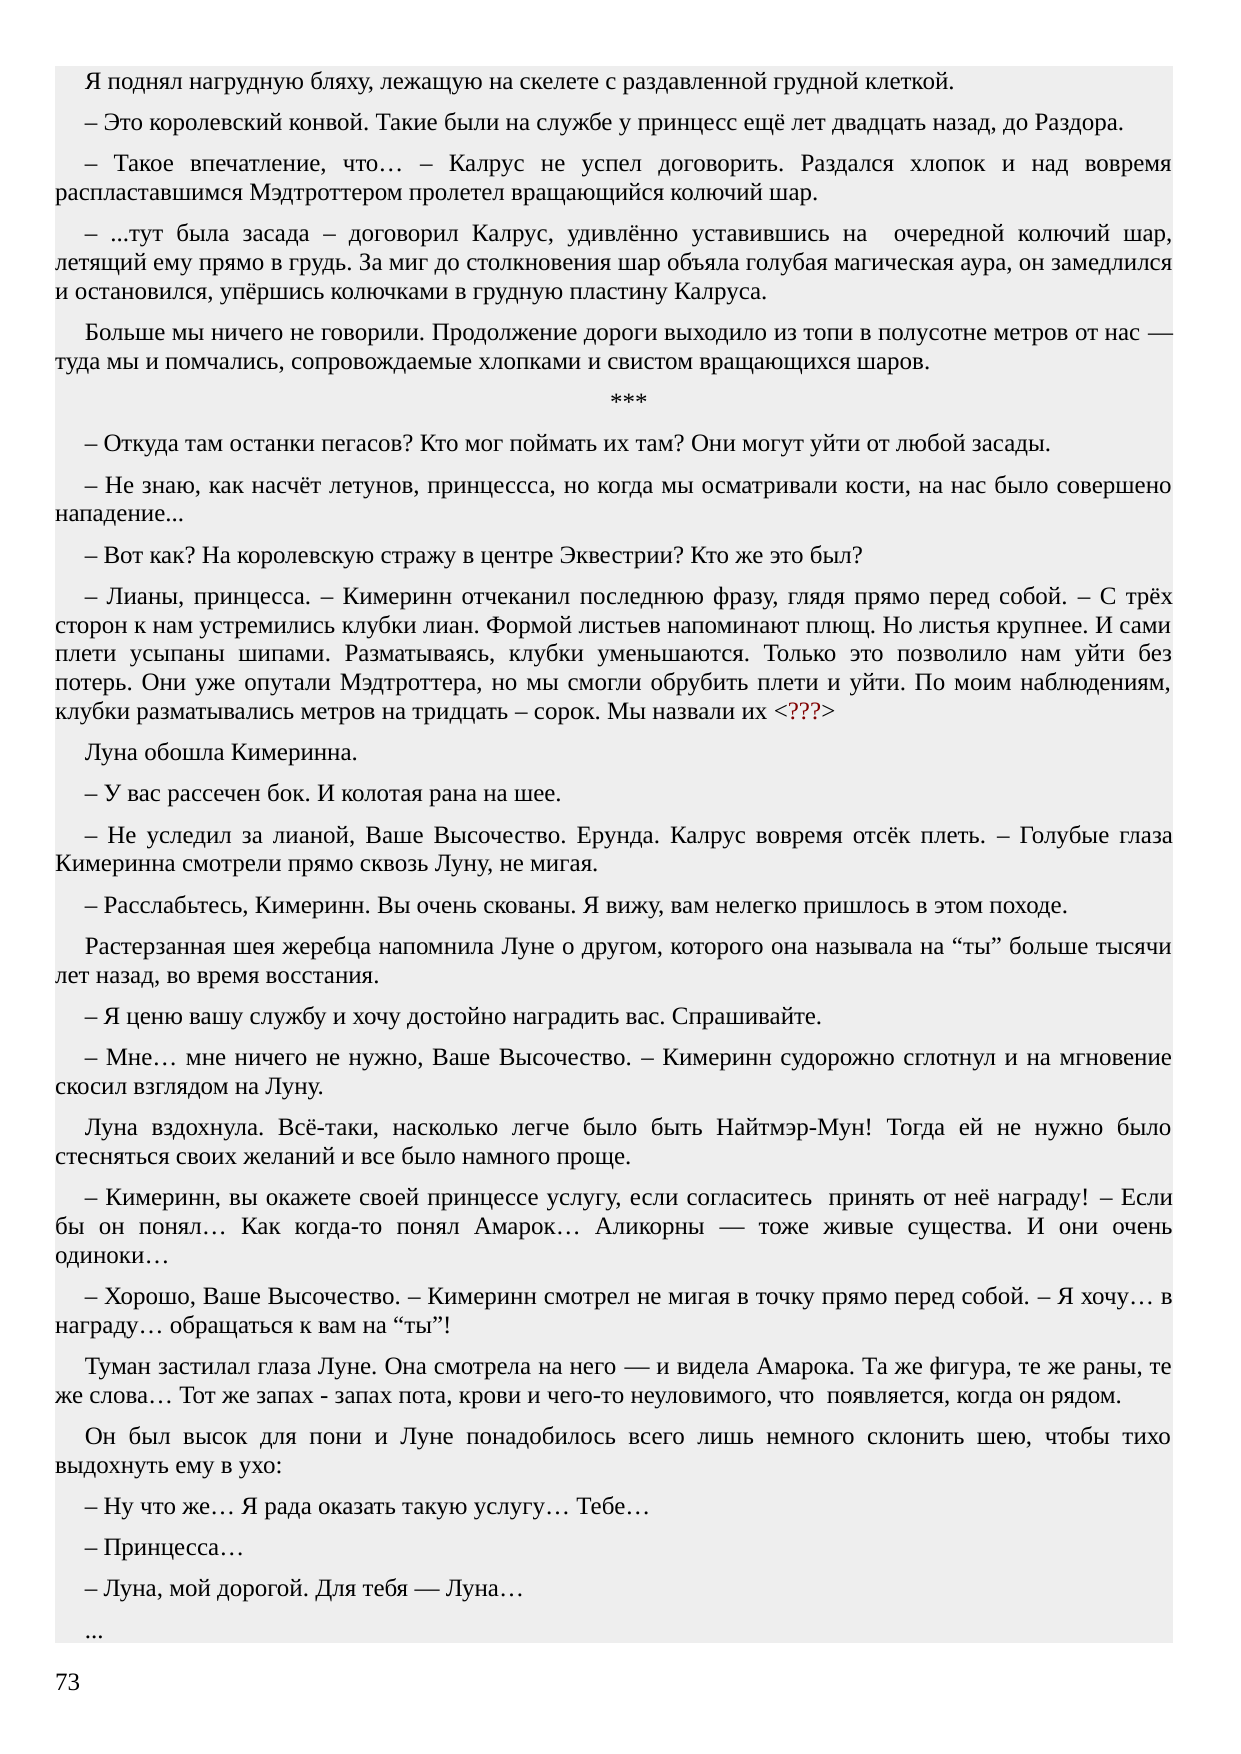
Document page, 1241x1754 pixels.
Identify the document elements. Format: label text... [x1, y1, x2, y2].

text – Не уследил за лианой, Ваше Высочество. Ерунда. Калрус вовремя отсёк плеть. – Голубые глаза Кимеринна смотрели прямо сквозь Луну, не мигая. [55, 820, 1173, 877]
text – Я ценю вашу службу и хочу достойно наградить вас. Спрашивайте. [55, 1001, 1173, 1030]
text Он был высок для пони и Луне понадобилось всего лишь немного склонить шею, чтобы тихо выдохнуть ему в ухо: [55, 1421, 1173, 1478]
text – Лианы, принцесса. – Кимеринн отчеканил последнюю фразу, глядя прямо перед собой. – С трёх сторон к нам устремились клубки лиан. Формой листьев напоминают плющ. Но листья крупнее. И сами плети усыпаны шипами. Разматываясь, клубки уменьшаются. Только это позволило нам уйти без потерь. Они уже опутали Мэдтроттера, но мы смогли обрубить плети и уйти. По моим наблюдениям, клубки разматывались метров на тридцать – сорок. Мы назвали их <???> [55, 581, 1173, 725]
text Луна обошла Кимеринна. [55, 737, 1173, 766]
text – Ну что же… Я рада оказать такую услугу… Тебе… [55, 1491, 1173, 1520]
text – Это королевский конвой. Такие были на службе у принцесс ещё лет двадцать назад, до Раздора. [55, 107, 1173, 136]
text – Хорошо, Ваше Высочество. – Кимеринн смотрел не мигая в точку прямо перед собой. – Я хочу… в награду… обращаться к вам на “ты”! [55, 1281, 1173, 1338]
text Луна вздохнула. Всё-таки, насколько легче было быть Найтмэр-Мун! Тогда ей не нужно было стесняться своих желаний и все было намного проще. [55, 1112, 1173, 1170]
text Я поднял нагрудную бляху, лежащую на скелете с раздавленной грудной клеткой. [55, 66, 1173, 95]
text – Откуда там останки пегасов? Кто мог поймать их там? Они могут уйти от любой засады. [55, 428, 1173, 457]
text – Принцесса… [55, 1532, 1173, 1561]
text – Расслабьтесь, Кимеринн. Вы очень скованы. Я вижу, вам нелегко пришлось в этом походе. [55, 890, 1173, 918]
text – Мне… мне ничего не нужно, Ваше Высочество. – Кимеринн судорожно сглотнул и на мгновение скосил взглядом на Луну. [55, 1042, 1173, 1100]
text Растерзанная шея жеребца напомнила Луне о другом, которого она называла на “ты” больше тысячи лет назад, во время восстания. [55, 931, 1173, 988]
text – Такое впечатление, что… – Калрус не успел договорить. Раздался хлопок и над вовремя распластавшимся Мэдтроттером пролетел вращающийся колючий шар. [55, 148, 1173, 206]
text – Не знаю, как насчёт летунов, принцессса, но когда мы осматривали кости, на нас было совершено нападение... [55, 470, 1173, 527]
text Больше мы ничего не говорили. Продолжение дороги выходило из топи в полусотне метров от нас — туда мы и помчались, сопровождаемые хлопками и свистом вращающихся шаров. [55, 317, 1173, 375]
text – У вас рассечен бок. И колотая рана на шее. [55, 778, 1173, 807]
text Туман застилал глаза Луне. Она смотрела на него — и видела Амарока. Та же фигура, те же раны, те же слова… Тот же запах - запах пота, крови и чего-то неуловимого, что появляется, когда он рядом. [55, 1351, 1173, 1408]
text – Вот как? На королевскую стражу в центре Эквестрии? Кто же это был? [55, 540, 1173, 568]
text *** [55, 387, 1173, 416]
text – Кимеринн, вы окажете своей принцессе услугу, если согласитесь принять от неё награду! – Если бы он понял… Как когда-то понял Амарок… Аликорны — тоже живые существа. И они очень одиноки… [55, 1182, 1173, 1268]
text ... [55, 1615, 1173, 1643]
text – Луна, мой дорогой. Для тебя — Луна… [55, 1573, 1173, 1602]
text – ...тут была засада – договорил Калрус, удивлённо уставившись на очередной колючий шар, летящий ему прямо в грудь. За миг до столкновения шар объяла голубая магическая аура, он замедлился и остановился, упёршись колючками в грудную пластину Калруса. [55, 218, 1173, 305]
